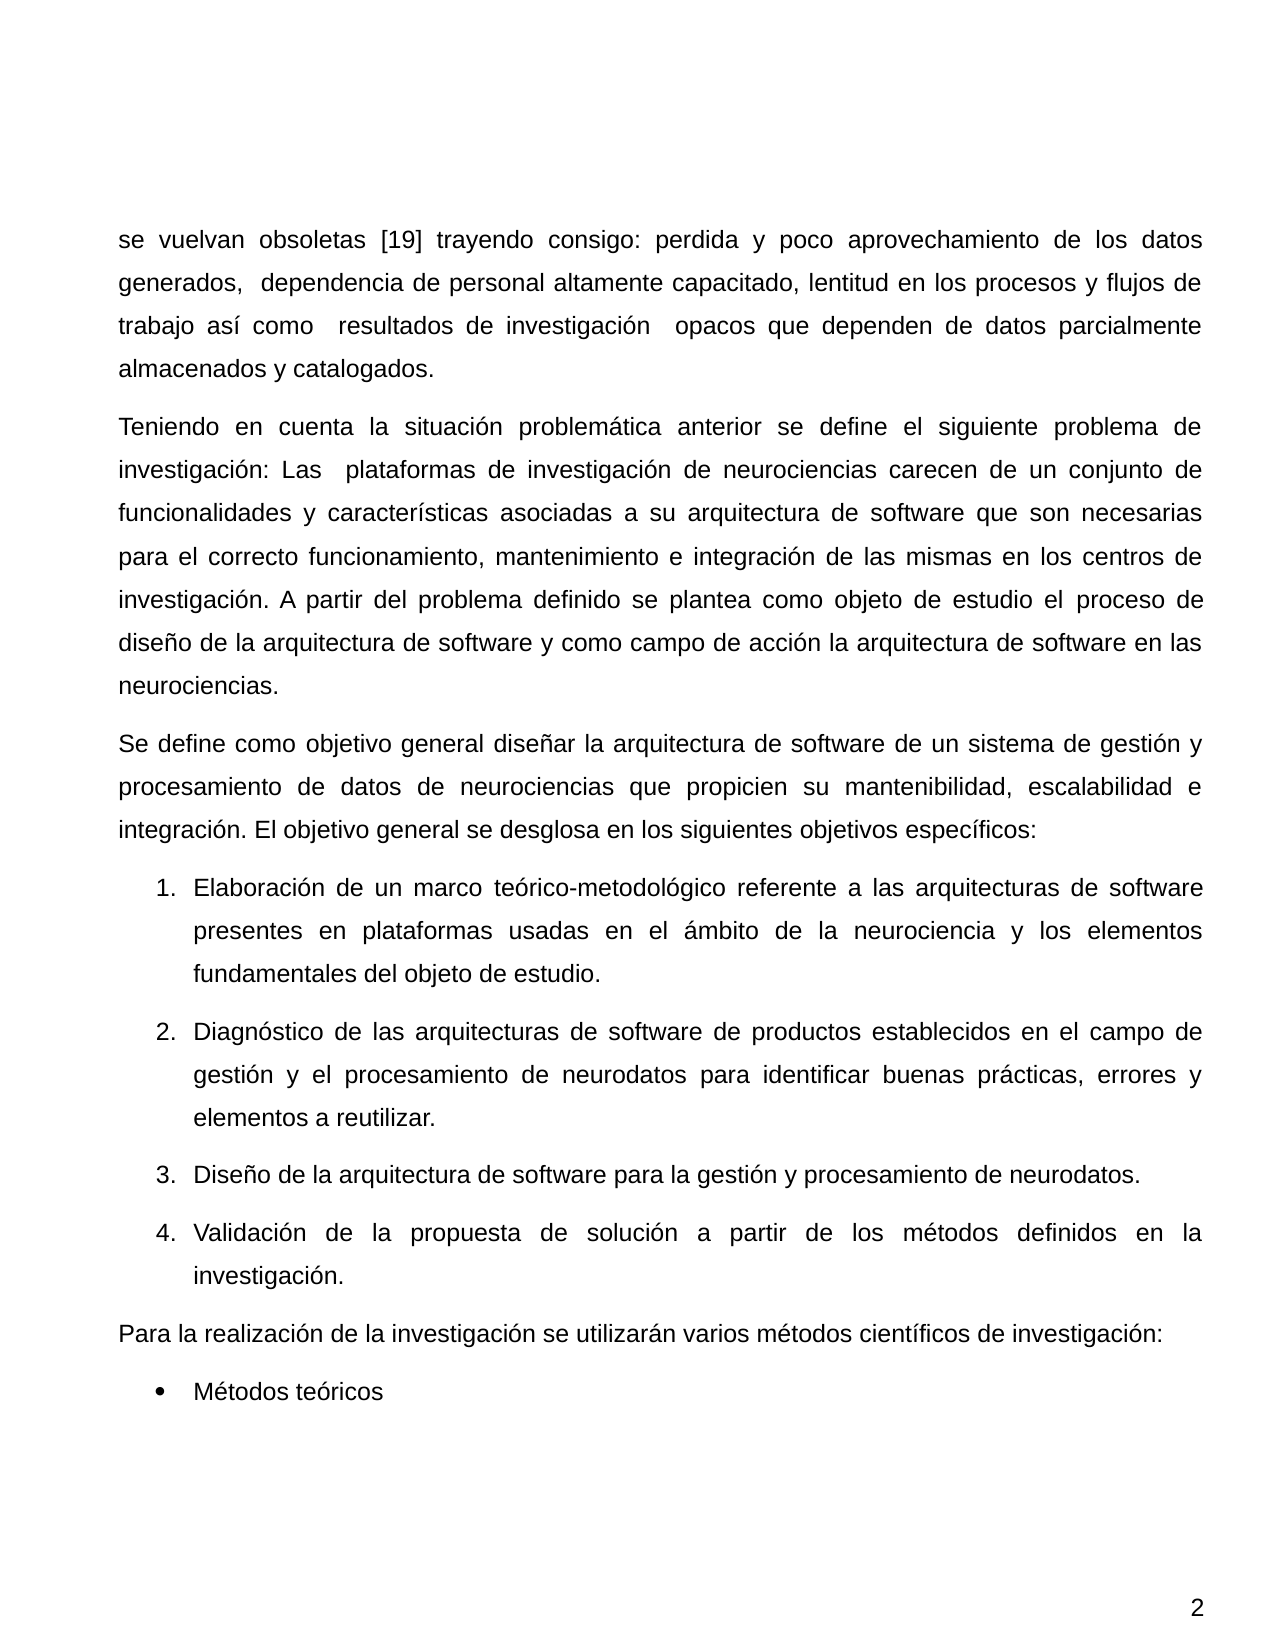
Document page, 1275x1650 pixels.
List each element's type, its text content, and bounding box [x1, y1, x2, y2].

list Elaboración de un marco teórico-metodológico referente a las arquitecturas de software presentes en plataformas usadas en el ámbito de la neurociencia y los elementos fundamentales del objeto de estudio. [156, 872, 1204, 987]
text Para la realización de la investigación se utilizarán varios métodos científicos de investigación: [118, 1319, 1204, 1348]
list Diseño de la arquitectura de software para la gestión y procesamiento de neurodatos. [156, 1160, 1204, 1189]
text Se define como objetivo general diseñar la arquitectura de software de un sistema de gestión y procesamiento de datos de neurociencias que propicien su mantenibilidad, escalabilidad e integración. El objetivo general se desglosa en los siguientes objetivos específicos: [118, 728, 1204, 843]
list Métodos teóricos [156, 1377, 1204, 1406]
list Diagnóstico de las arquitecturas de software de productos establecidos en el campo de gestión y el procesamiento de neurodatos para identificar buenas prácticas, errores y elementos a reutilizar. [156, 1016, 1204, 1131]
list Validación de la propuesta de solución a partir de los métodos definidos en la investigación. [156, 1218, 1204, 1290]
text Teniendo en cuenta la situación problemática anterior se define el siguiente problema de investigación: Las plataformas de investigación de neurociencias carecen de un conjunto de funcionalidades y características asociadas a su arquitectura de software que son necesarias para el correcto funcionamiento, mantenimiento e integración de las mismas en los centros de investigación. A partir del problema definido se plantea como objeto de estudio el proceso de diseño de la arquitectura de software y como campo de acción la arquitectura de software en las neurociencias. [118, 412, 1204, 699]
text se vuelvan obsoletas [19] trayendo consigo: perdida y poco aprovechamiento de los datos generados, dependencia de personal altamente capacitado, lentitud en los procesos y flujos de trabajo así como resultados de investigación opacos que dependen de datos parcialmente almacenados y catalogados. [118, 225, 1204, 383]
